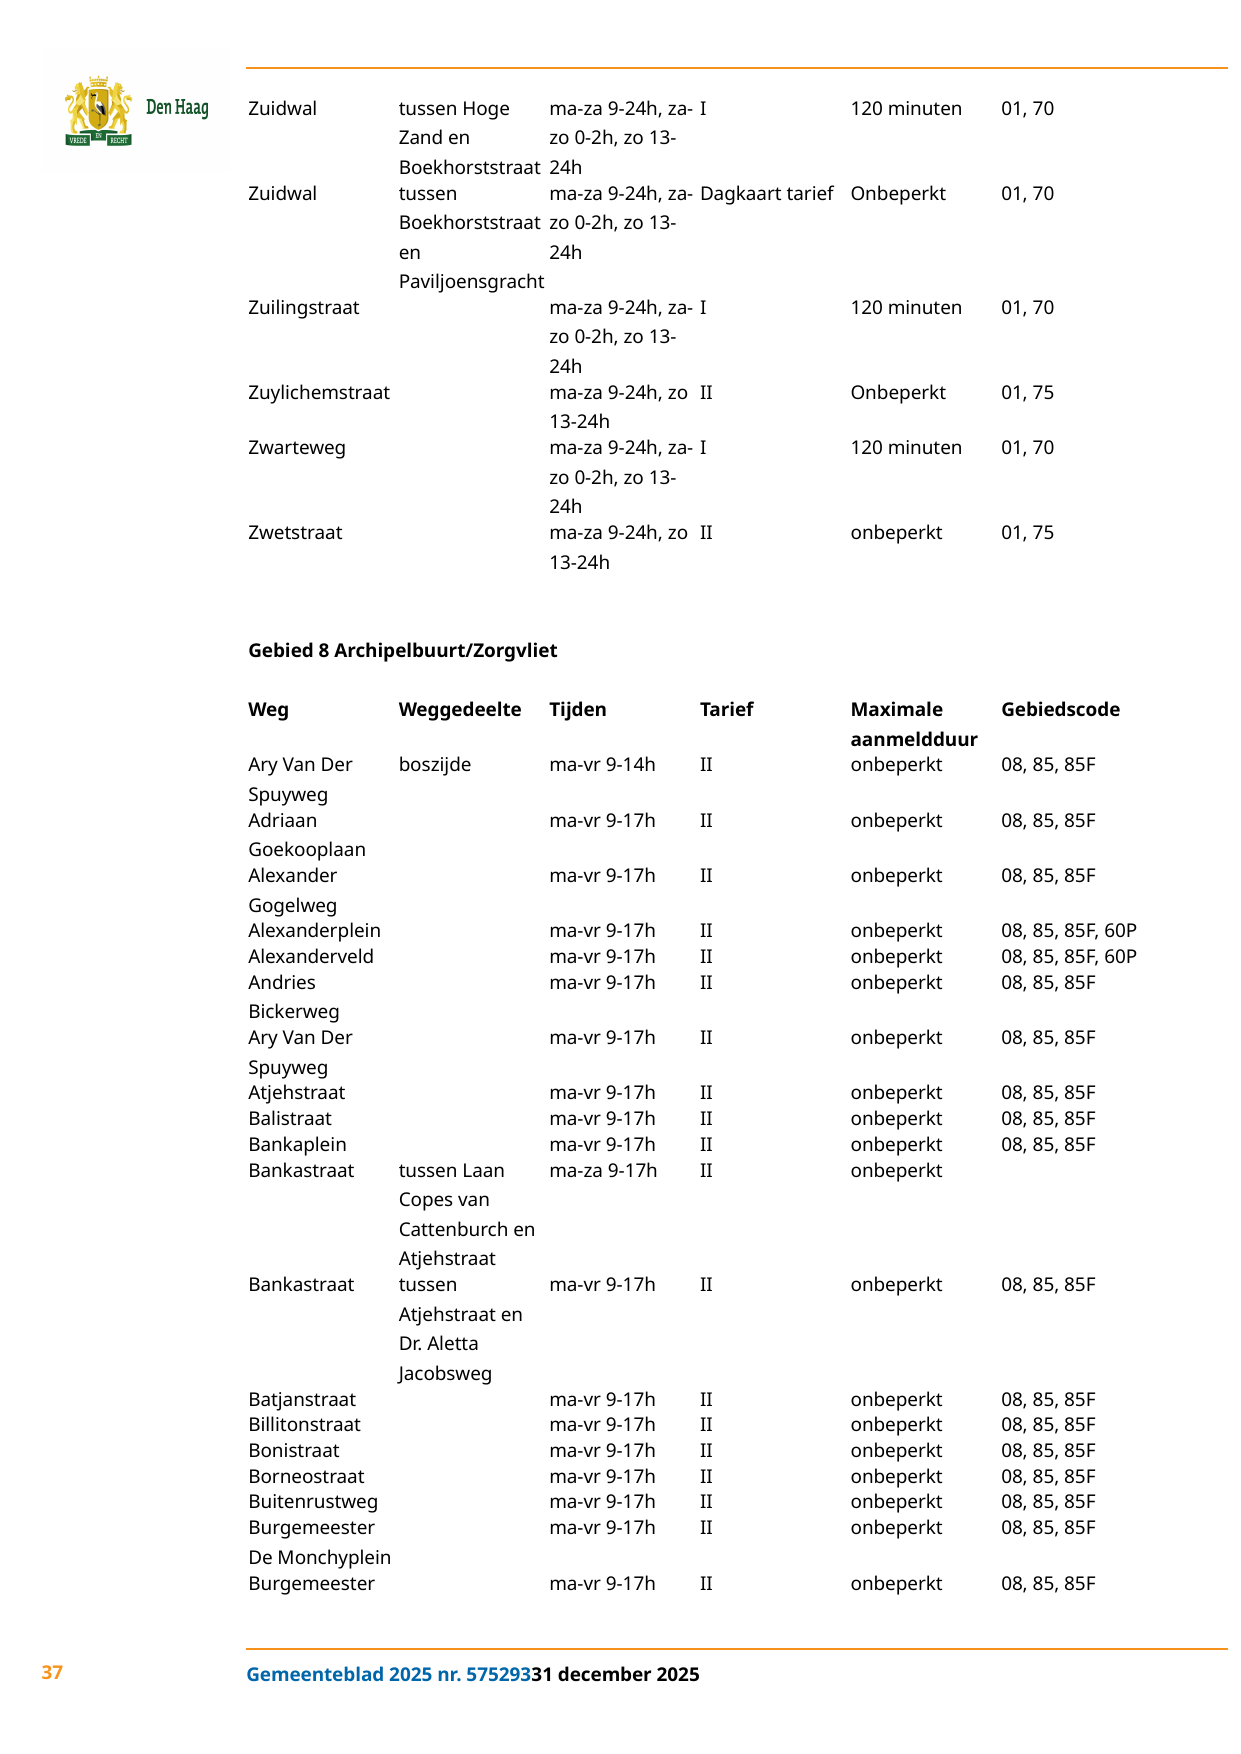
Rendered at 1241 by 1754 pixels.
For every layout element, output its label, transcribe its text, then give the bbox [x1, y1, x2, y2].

table_cell ma-vr 9-17h [549, 1411, 700, 1437]
table_cell 08, 85, 85F, 60P [1001, 943, 1152, 969]
table_cell I [700, 294, 850, 379]
table_cell II [700, 918, 850, 943]
table_cell Billitonstraat [248, 1411, 398, 1437]
table_cell ma-vr 9-17h [549, 943, 700, 969]
table_cell Bonistraat [248, 1437, 398, 1463]
table_cell 120 minuten [850, 434, 1001, 519]
table_cell 08, 85, 85F [1001, 807, 1152, 862]
table_cell 08, 85, 85F, 60P [1001, 918, 1152, 943]
table_cell 08, 85, 85F [1001, 1386, 1152, 1411]
table_cell II [700, 1080, 850, 1105]
table_cell ma-vr 9-17h [549, 1386, 700, 1411]
table_cell [399, 1411, 549, 1437]
table_cell [399, 1105, 549, 1131]
table_cell Ary Van Der Spuyweg [248, 752, 398, 807]
table_cell ma-vr 9-17h [549, 1080, 700, 1105]
table_cell ma-vr 9-17h [549, 918, 700, 943]
table_cell ma-vr 9-17h [549, 1570, 700, 1595]
table_cell I [700, 434, 850, 519]
table_cell onbeperkt [850, 1386, 1001, 1411]
table_cell [399, 1514, 549, 1570]
table_cell Alexanderveld [248, 943, 398, 969]
table_cell Balistraat [248, 1105, 398, 1131]
table_cell Bankaplein [248, 1131, 398, 1157]
table_cell Zuidwal [248, 180, 398, 294]
table_cell II [700, 1105, 850, 1131]
table_cell ma-vr 9-17h [549, 1489, 700, 1514]
table_cell Bankastraat [248, 1271, 398, 1386]
table_cell II [700, 379, 850, 434]
table_cell [399, 1080, 549, 1105]
table_cell ma-vr 9-17h [549, 1271, 700, 1386]
table_cell onbeperkt [850, 807, 1001, 862]
table_cell Burgemeester [248, 1570, 398, 1595]
table_cell onbeperkt [850, 1489, 1001, 1514]
table_cell 08, 85, 85F [1001, 969, 1152, 1024]
table_cell 08, 85, 85F [1001, 1105, 1152, 1131]
table_cell 08, 85, 85F [1001, 1570, 1152, 1595]
table_cell onbeperkt [850, 969, 1001, 1024]
table_cell ma-vr 9-17h [549, 1514, 700, 1570]
table_cell 01, 75 [1001, 519, 1152, 574]
table_cell onbeperkt [850, 1080, 1001, 1105]
table_cell [399, 1386, 549, 1411]
table_cell 08, 85, 85F [1001, 1080, 1152, 1105]
table_cell [399, 807, 549, 862]
table_cell II [700, 1437, 850, 1463]
table_cell ma-vr 9-17h [549, 969, 700, 1024]
table_cell 120 minuten [850, 95, 1001, 180]
table_cell Zuylichemstraat [248, 379, 398, 434]
table_header Weg [248, 696, 398, 752]
table_cell onbeperkt [850, 1437, 1001, 1463]
table_cell 120 minuten [850, 294, 1001, 379]
table_cell Onbeperkt [850, 180, 1001, 294]
table_cell ma-za 9-24h, za-zo 0-2h, zo 13-24h [549, 434, 700, 519]
table_cell II [700, 1271, 850, 1386]
table_cell 08, 85, 85F [1001, 1024, 1152, 1079]
table_cell [399, 969, 549, 1024]
table_cell 08, 85, 85F [1001, 752, 1152, 807]
table_header Gebiedscode [1001, 696, 1152, 752]
table_cell II [700, 1024, 850, 1079]
table_cell [399, 294, 549, 379]
table_cell ma-vr 9-14h [549, 752, 700, 807]
table_cell 01, 70 [1001, 95, 1152, 180]
table_cell Burgemeester De Monchyplein [248, 1514, 398, 1570]
table_cell II [700, 943, 850, 969]
table_cell tussen Atjehstraat en Dr. Aletta Jacobsweg [399, 1271, 549, 1386]
table_cell 08, 85, 85F [1001, 1437, 1152, 1463]
table_cell II [700, 1463, 850, 1489]
table_cell boszijde [399, 752, 549, 807]
table_cell II [700, 1489, 850, 1514]
table_cell 08, 85, 85F [1001, 1411, 1152, 1437]
table_cell ma-za 9-24h, zo 13-24h [549, 379, 700, 434]
table_cell Zuilingstraat [248, 294, 398, 379]
table_cell [399, 862, 549, 917]
table_cell onbeperkt [850, 752, 1001, 807]
table_cell [399, 434, 549, 519]
table_cell II [700, 1131, 850, 1157]
table_cell II [700, 1411, 850, 1437]
table_cell Bankastraat [248, 1157, 398, 1271]
table_cell [399, 943, 549, 969]
table_cell [1001, 1157, 1152, 1271]
table_cell [399, 918, 549, 943]
table_cell Adriaan Goekooplaan [248, 807, 398, 862]
table_cell Ary Van Der Spuyweg [248, 1024, 398, 1079]
table_cell 08, 85, 85F [1001, 1514, 1152, 1570]
table_cell II [700, 1157, 850, 1271]
table_cell Batjanstraat [248, 1386, 398, 1411]
table_cell ma-vr 9-17h [549, 1437, 700, 1463]
table_cell II [700, 1514, 850, 1570]
table_cell 01, 70 [1001, 294, 1152, 379]
table_cell tussen Boekhorststraat en Paviljoensgracht [399, 180, 549, 294]
table_cell Buitenrustweg [248, 1489, 398, 1514]
text Gebied 8 Archipelbuurt/Zorgvliet [248, 637, 1152, 663]
table_cell ma-za 9-24h, zo 13-24h [549, 519, 700, 574]
table_cell II [700, 1570, 850, 1595]
table_cell [399, 519, 549, 574]
table_cell ma-za 9-24h, za-zo 0-2h, zo 13-24h [549, 95, 700, 180]
table_cell onbeperkt [850, 1105, 1001, 1131]
table_cell Alexander Gogelweg [248, 862, 398, 917]
table_cell Andries Bickerweg [248, 969, 398, 1024]
table_cell Zwetstraat [248, 519, 398, 574]
table_cell onbeperkt [850, 1157, 1001, 1271]
table_cell I [700, 95, 850, 180]
table_cell 08, 85, 85F [1001, 862, 1152, 917]
table_cell [399, 1024, 549, 1079]
table_cell ma-vr 9-17h [549, 1024, 700, 1079]
table_cell II [700, 752, 850, 807]
table_cell [399, 1131, 549, 1157]
table_header Maximale aanmeldduur [850, 696, 1001, 752]
table_cell Zwarteweg [248, 434, 398, 519]
table_cell 01, 70 [1001, 180, 1152, 294]
table_cell onbeperkt [850, 1514, 1001, 1570]
table_cell onbeperkt [850, 1463, 1001, 1489]
table_cell onbeperkt [850, 1271, 1001, 1386]
table_header Weggedeelte [399, 696, 549, 752]
table_cell ma-vr 9-17h [549, 807, 700, 862]
table_cell Zuidwal [248, 95, 398, 180]
table_cell II [700, 807, 850, 862]
table_cell Atjehstraat [248, 1080, 398, 1105]
table_cell onbeperkt [850, 1024, 1001, 1079]
table_cell 01, 70 [1001, 434, 1152, 519]
table_cell onbeperkt [850, 862, 1001, 917]
table_cell 08, 85, 85F [1001, 1463, 1152, 1489]
table_cell [399, 1463, 549, 1489]
table_cell onbeperkt [850, 519, 1001, 574]
table_cell [399, 1570, 549, 1595]
table_cell 01, 75 [1001, 379, 1152, 434]
table_cell [399, 1437, 549, 1463]
table_cell II [700, 862, 850, 917]
table_cell II [700, 1386, 850, 1411]
table_cell Borneostraat [248, 1463, 398, 1489]
table_cell onbeperkt [850, 943, 1001, 969]
table_cell II [700, 969, 850, 1024]
table_cell onbeperkt [850, 1570, 1001, 1595]
table_header Tijden [549, 696, 700, 752]
table_cell ma-za 9-24h, za-zo 0-2h, zo 13-24h [549, 294, 700, 379]
table_header Tarief [700, 696, 850, 752]
table_cell ma-vr 9-17h [549, 862, 700, 917]
picture [41, 47, 231, 172]
table_cell Dagkaart tarief [700, 180, 850, 294]
table_cell onbeperkt [850, 918, 1001, 943]
table_cell [399, 1489, 549, 1514]
table_cell ma-vr 9-17h [549, 1105, 700, 1131]
table_cell ma-vr 9-17h [549, 1463, 700, 1489]
table_cell 08, 85, 85F [1001, 1271, 1152, 1386]
table_cell II [700, 519, 850, 574]
table_cell ma-za 9-17h [549, 1157, 700, 1271]
table_cell onbeperkt [850, 1411, 1001, 1437]
table_cell [399, 379, 549, 434]
table_cell tussen Laan Copes van Cattenburch en Atjehstraat [399, 1157, 549, 1271]
table_cell 08, 85, 85F [1001, 1131, 1152, 1157]
table_cell ma-vr 9-17h [549, 1131, 700, 1157]
table_cell Onbeperkt [850, 379, 1001, 434]
table_cell tussen Hoge Zand en Boekhorststraat [399, 95, 549, 180]
table_cell Alexanderplein [248, 918, 398, 943]
table_cell 08, 85, 85F [1001, 1489, 1152, 1514]
table_cell ma-za 9-24h, za-zo 0-2h, zo 13-24h [549, 180, 700, 294]
table_cell onbeperkt [850, 1131, 1001, 1157]
